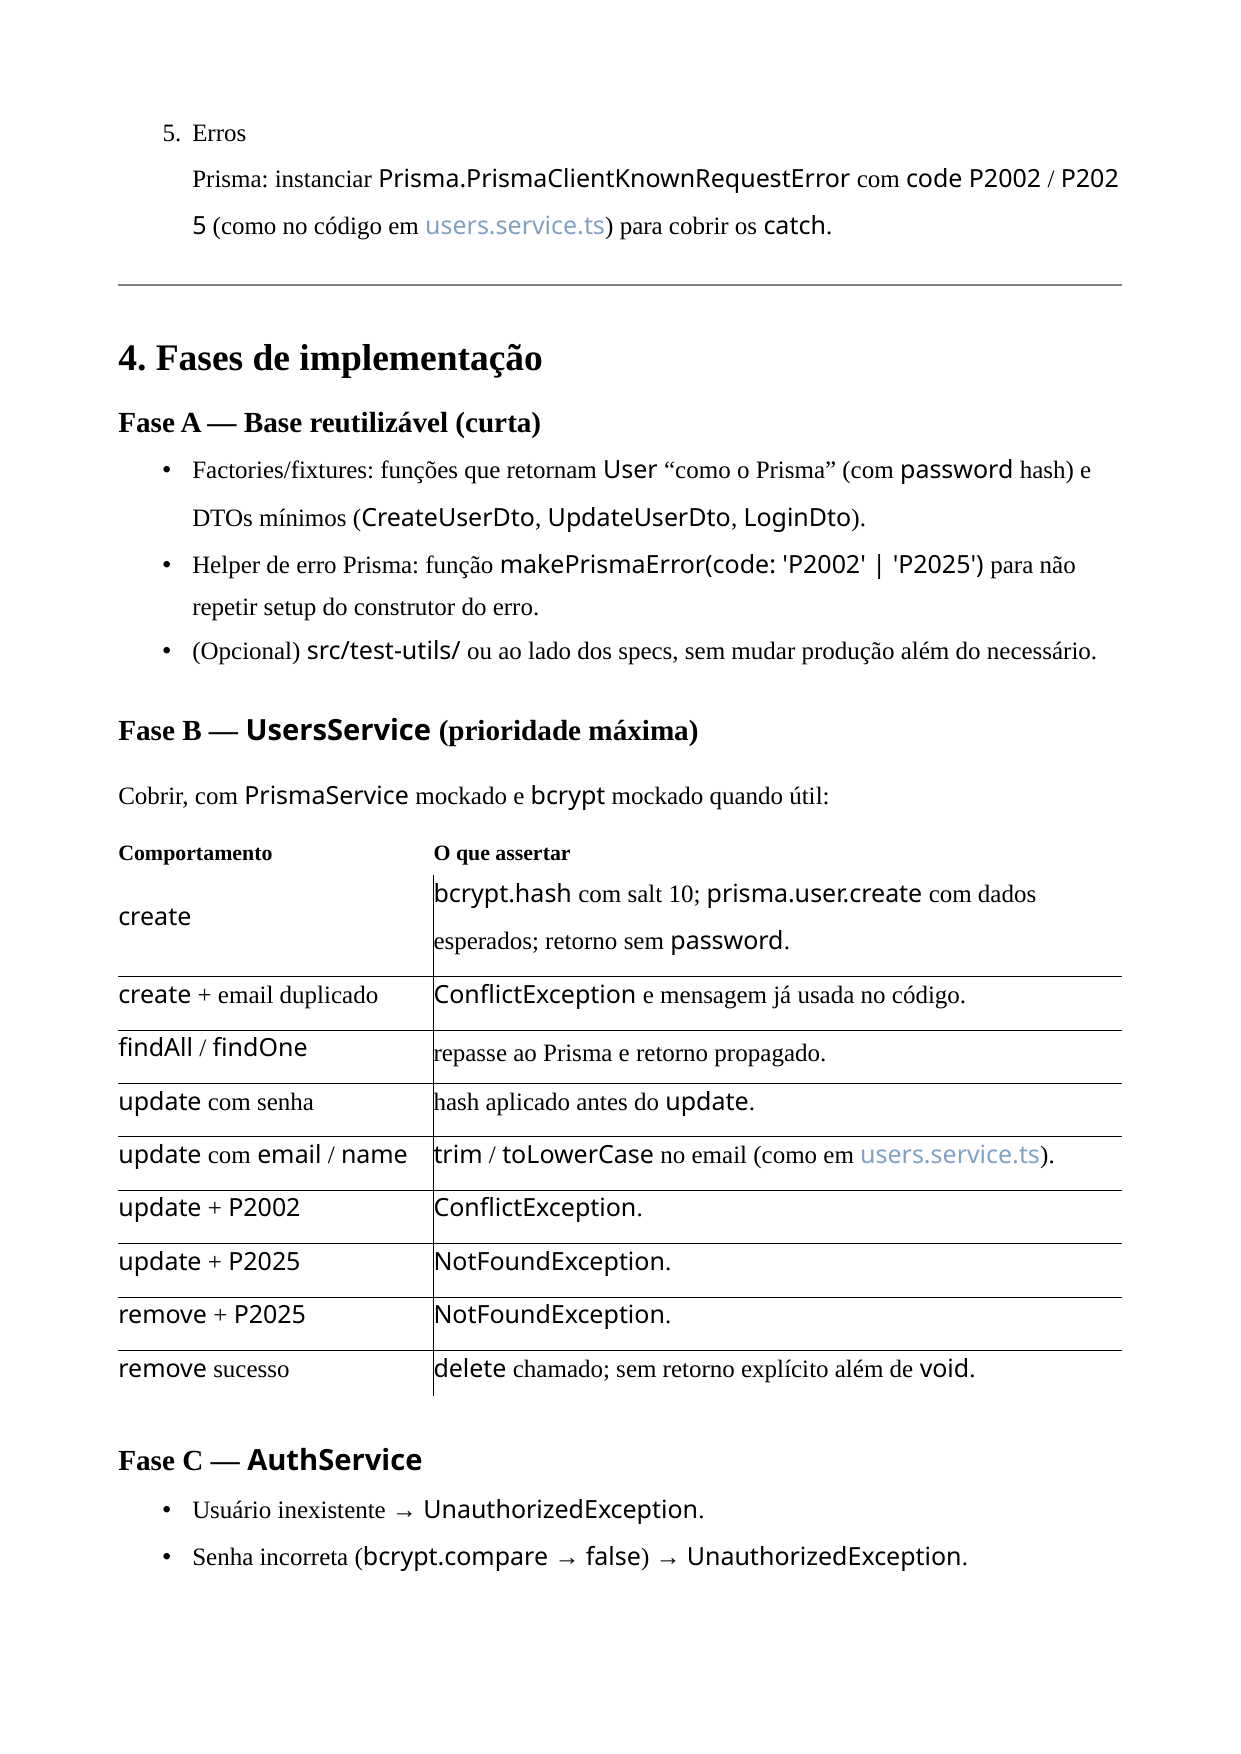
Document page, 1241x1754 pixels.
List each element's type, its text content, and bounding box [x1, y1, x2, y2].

table_cell trim / toLowerCase no email (como em users.service.ts). [434, 1137, 1122, 1190]
table_cell delete chamado; sem retorno explícito além de void. [434, 1351, 1122, 1396]
table_header Comportamento [118, 840, 433, 875]
table_cell create + email duplicado [118, 977, 433, 1029]
list Factories/fixtures: funções que retornam User “como o Prisma” (com password hash) e DTOs mínimos (CreateUserDto, UpdateUserDto, LoginDto). [162, 452, 1122, 533]
table_cell create [118, 875, 433, 976]
table_cell remove sucesso [118, 1351, 433, 1396]
list Senha incorreta (bcrypt.compare → false) → UnauthorizedException. [162, 1539, 1122, 1573]
table_header O que assertar [433, 840, 1122, 875]
table_cell ConflictException. [434, 1191, 1122, 1243]
text Cobrir, com PrismaService mockado e bcrypt mockado quando útil: [118, 777, 1122, 811]
table_cell NotFoundException. [434, 1244, 1122, 1297]
table_cell repasse ao Prisma e retorno propagado. [434, 1031, 1122, 1083]
list Erros Prisma: instanciar Prisma.PrismaClientKnownRequestError com code P2002 / P2025 (como no código em users.service.ts) para cobrir os catch. [162, 118, 1122, 242]
list (Opcional) src/test-utils/ ou ao lado dos specs, sem mudar produção além do necessário. [162, 632, 1122, 667]
table_cell findAll / findOne [118, 1031, 433, 1083]
table_cell bcrypt.hash com salt 10; prisma.user.create com dados esperados; retorno sem password. [434, 875, 1122, 976]
table_cell ConflictException e mensagem já usada no código. [434, 977, 1122, 1029]
subtitle Fase B — UsersService (prioridade máxima) [118, 709, 1122, 749]
table_cell update + P2025 [118, 1244, 433, 1297]
table_cell update com email / name [118, 1137, 433, 1190]
subtitle Fase C — AuthService [118, 1439, 1122, 1479]
list Helper de erro Prisma: função makePrismaError(code: 'P2002' | 'P2025') para não repetir setup do construtor do erro. [162, 547, 1122, 621]
subtitle Fase A — Base reutilizável (curta) [118, 406, 1122, 439]
list Usuário inexistente → UnauthorizedException. [162, 1491, 1122, 1525]
table_cell NotFoundException. [434, 1298, 1122, 1350]
table_cell remove + P2025 [118, 1298, 433, 1350]
table_cell hash aplicado antes do update. [434, 1084, 1122, 1136]
subtitle 4. Fases de implementação [118, 335, 1122, 378]
table_cell update com senha [118, 1084, 433, 1136]
table_cell update + P2002 [118, 1191, 433, 1243]
